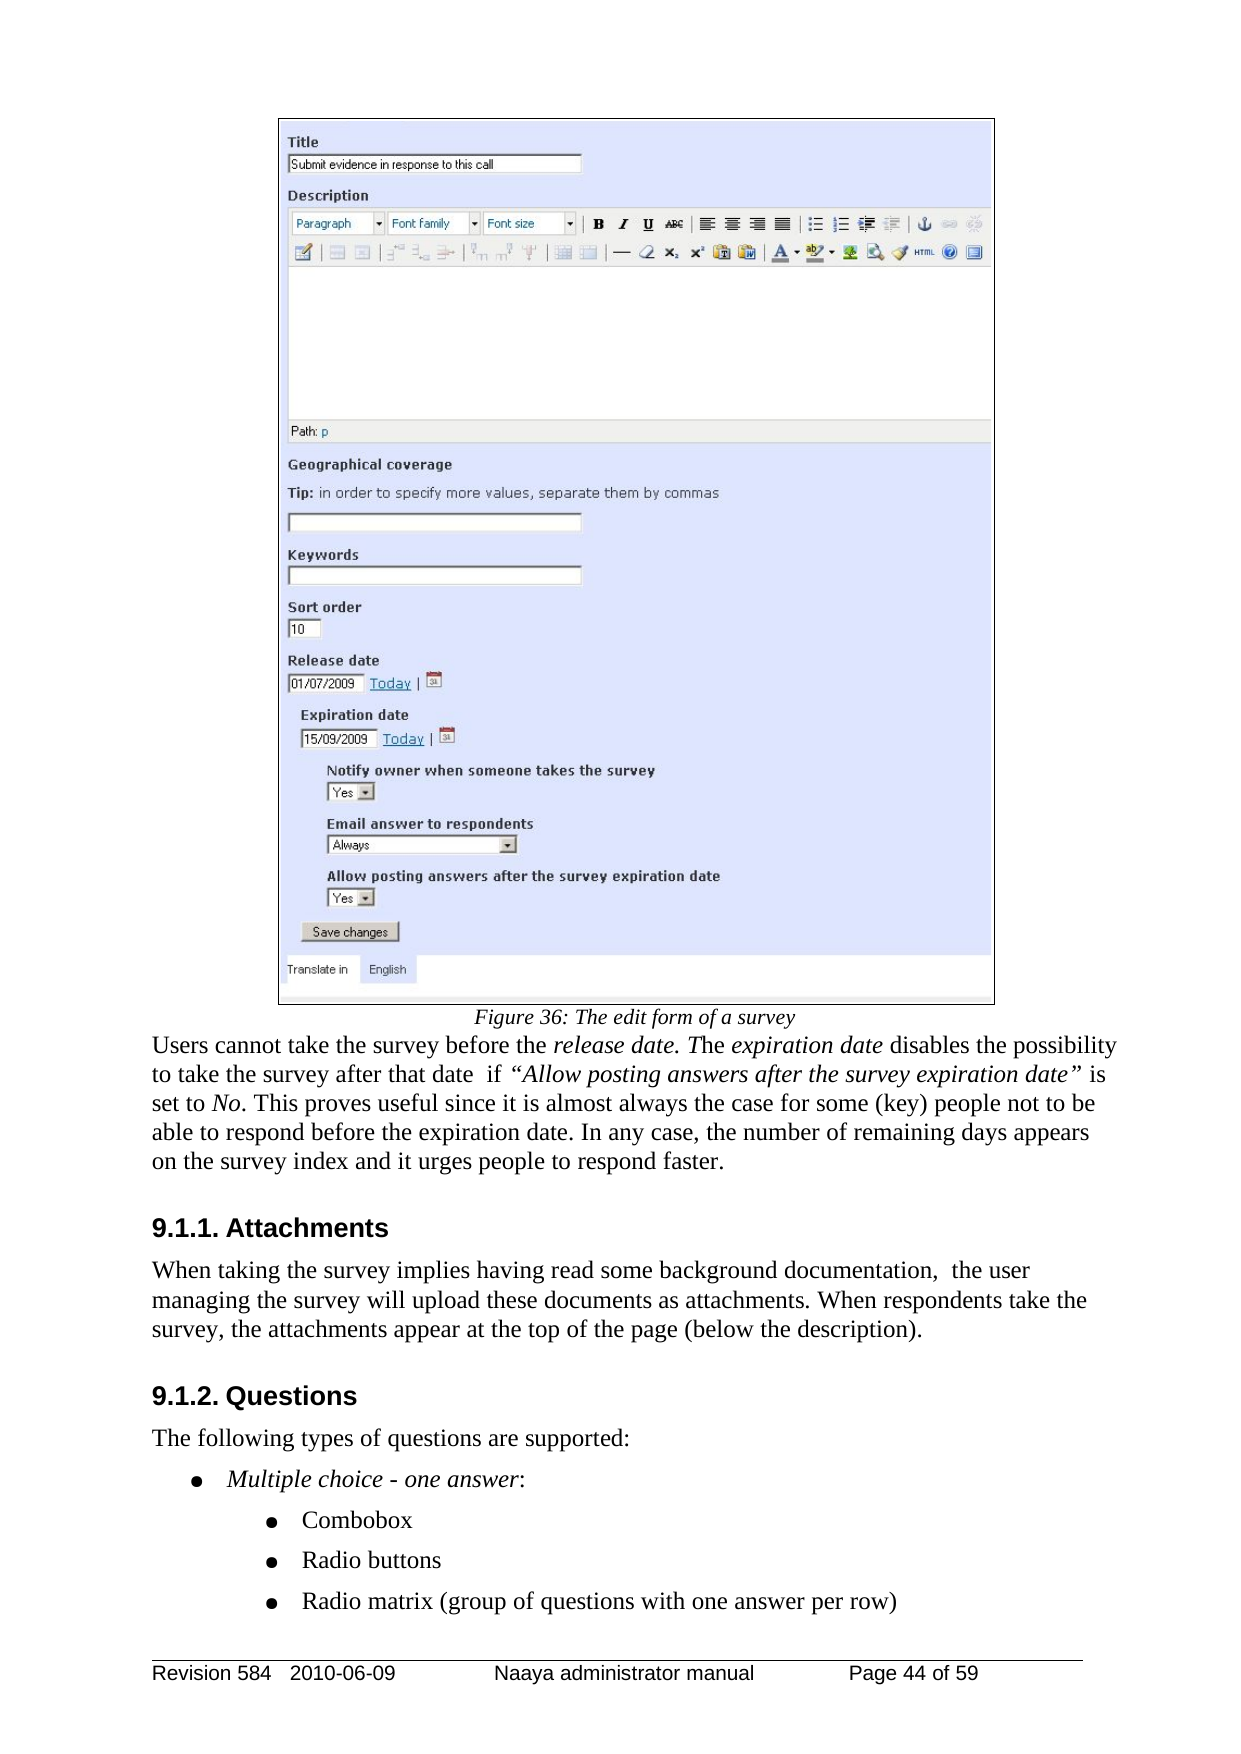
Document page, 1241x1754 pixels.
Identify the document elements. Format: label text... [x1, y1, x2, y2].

text Figure 36: The edit form of a survey [253, 1002, 1019, 1030]
text The following types of questions are supported: [152, 1423, 1120, 1452]
list Radio buttons [264, 1545, 1120, 1574]
list Multiple choice - one answer: [189, 1464, 1120, 1493]
text When taking the survey implies having read some background documentation, the user managing the survey will upload these documents as attachments. When respondents take the survey, the attachments appear at the top of the page (below the description). [152, 1255, 1120, 1343]
subtitle Attachments [152, 1212, 1120, 1243]
list Radio matrix (group of questions with one answer per row) [264, 1586, 1120, 1615]
list Combobox [264, 1504, 1120, 1534]
subtitle Questions [152, 1379, 1120, 1410]
text Users cannot take the survey before the release date. The expiration date disables the possibility to take the survey after that date if “Allow posting answers after the survey expiration date” is set to No. This proves useful since it is almost always the case for some (key) people not to be able to respond before the expiration date. In any case, the number of remaining days appears on the survey index and it urges people to respond faster. [152, 107, 1120, 1175]
picture [280, 121, 992, 1002]
